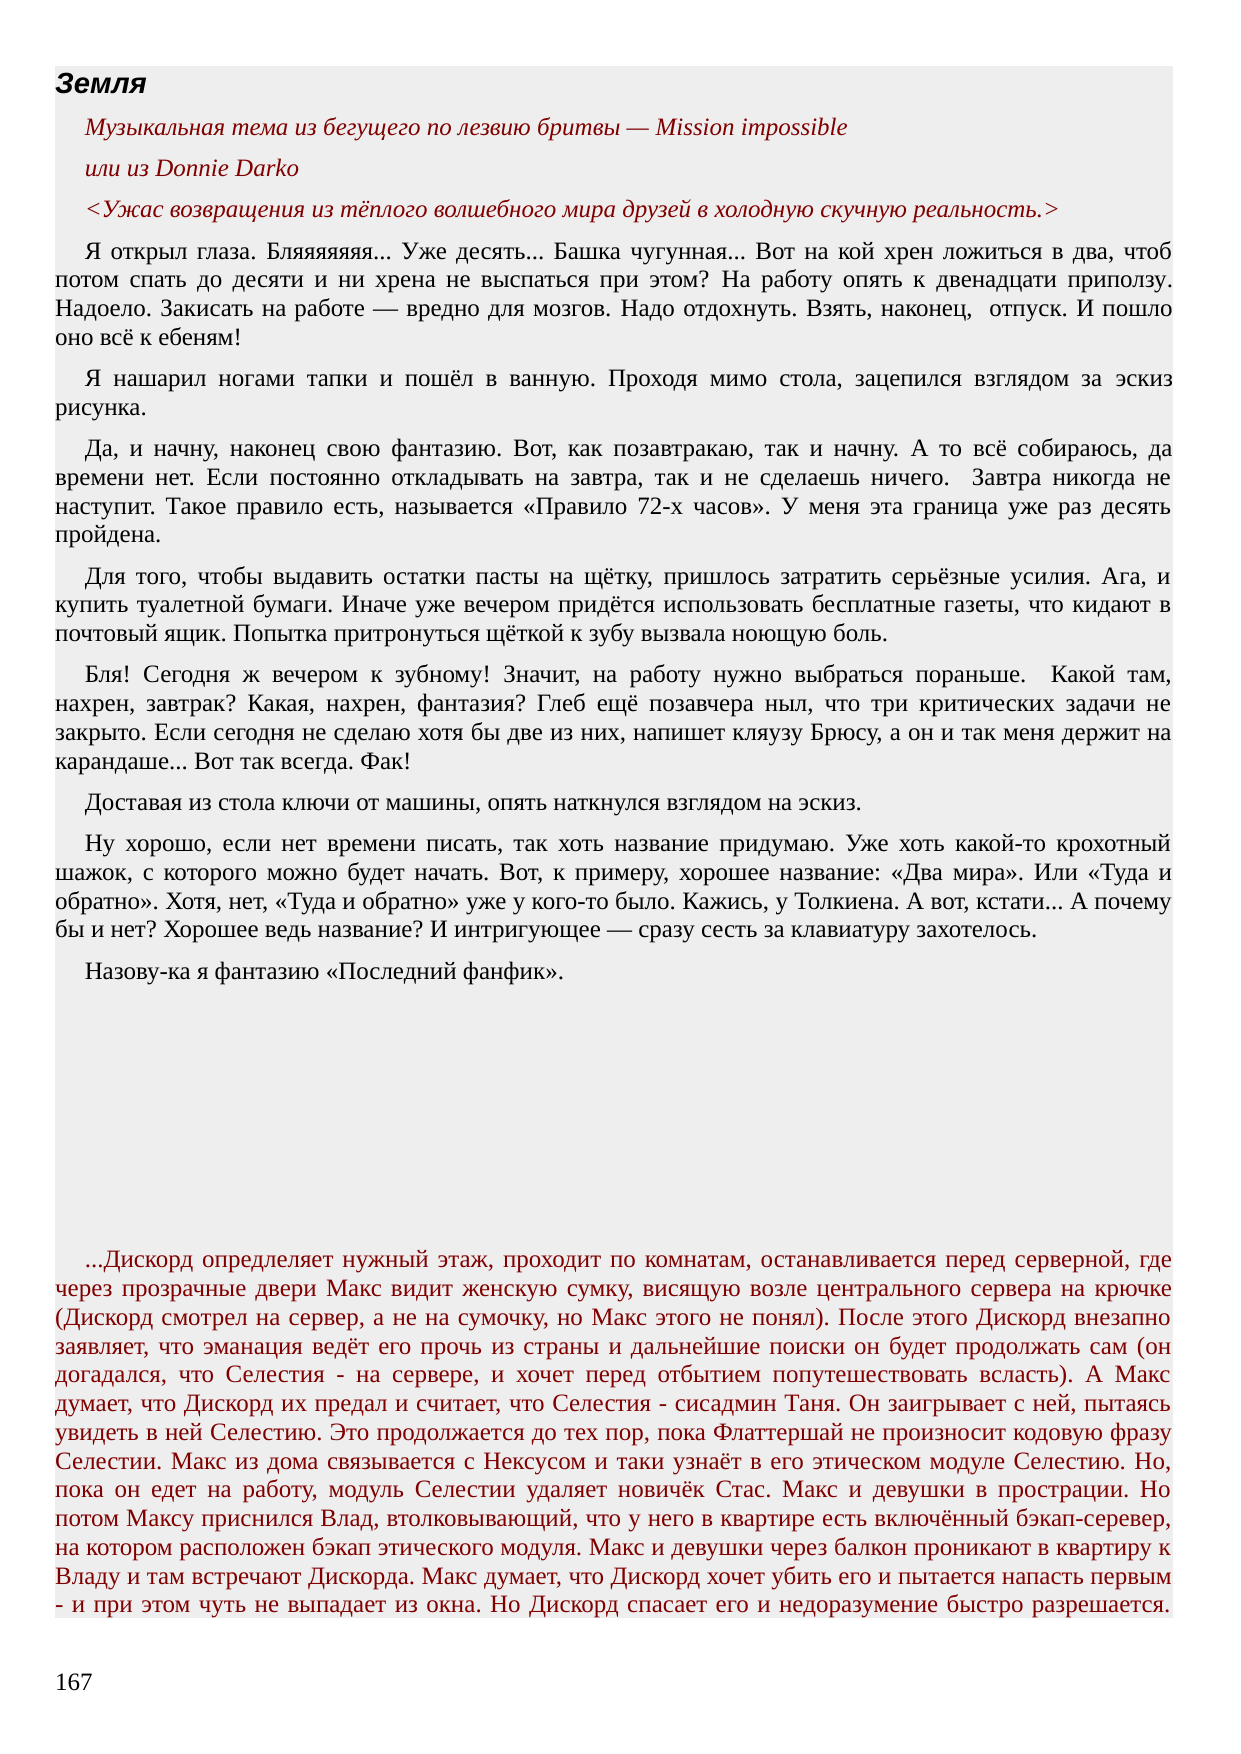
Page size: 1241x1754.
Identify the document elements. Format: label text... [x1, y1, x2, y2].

text <Ужас возвращения из тёплого волшебного мира друзей в холодную скучную реальность.> [55, 194, 1173, 223]
subtitle Земля [55, 66, 1173, 99]
text Доставая из стола ключи от машины, опять наткнулся взглядом на эскиз. [55, 787, 1173, 816]
text Я нашарил ногами тапки и пошёл в ванную. Проходя мимо стола, зацепился взглядом за эскиз рисунка. [55, 363, 1173, 421]
text Ну хорошо, если нет времени писать, так хоть название придумаю. Уже хоть какой-то крохотный шажок, с которого можно будет начать. Вот, к примеру, хорошее название: «Два мира». Или «Туда и обратно». Хотя, нет, «Туда и обратно» уже у кого-то было. Кажись, у Толкиена. А вот, кстати... А почему бы и нет? Хорошее ведь название? И интригующее — сразу сесть за клавиатуру захотелось. [55, 828, 1173, 943]
text Музыкальная тема из бегущего по лезвию бритвы — Mission impossible [55, 112, 1173, 141]
text Да, и начну, наконец свою фантазию. Вот, как позавтракаю, так и начну. А то всё собираюсь, да времени нет. Если постоянно откладывать на завтра, так и не сделаешь ничего. Завтра никогда не наступит. Такое правило есть, называется «Правило 72-х часов». У меня эта граница уже раз десять пройдена. [55, 433, 1173, 548]
text Бля! Сегодня ж вечером к зубному! Значит, на работу нужно выбраться пораньше. Какой там, нахрен, завтрак? Какая, нахрен, фантазия? Глеб ещё позавчера ныл, что три критических задачи не закрыто. Если сегодня не сделаю хотя бы две из них, напишет кляузу Брюсу, а он и так меня держит на карандаше... Вот так всегда. Фак! [55, 659, 1173, 774]
text Для того, чтобы выдавить остатки пасты на щётку, пришлось затратить серьёзные усилия. Ага, и купить туалетной бумаги. Иначе уже вечером придётся использовать бесплатные газеты, что кидают в почтовый ящик. Попытка притронуться щёткой к зубу вызвала ноющую боль. [55, 561, 1173, 647]
text или из Donnie Darko [55, 153, 1173, 182]
text Я открыл глаза. Бляяяяяяя... Уже десять... Башка чугунная... Вот на кой хрен ложиться в два, чтоб потом спать до десяти и ни хрена не выспаться при этом? На работу опять к двенадцати приползу. Надоело. Закисать на работе — вредно для мозгов. Надо отдохнуть. Взять, наконец, отпуск. И пошло оно всё к ебеням! [55, 236, 1173, 351]
text Назову-ка я фантазию «Последний фанфик». [55, 956, 1173, 984]
text ...Дискорд опредлеляет нужный этаж, проходит по комнатам, останавливается перед серверной, где через прозрачные двери Макс видит женскую сумку, висящую возле центрального сервера на крючке (Дискорд смотрел на сервер, а не на сумочку, но Макс этого не понял). После этого Дискорд внезапно заявляет, что эманация ведёт его прочь из страны и дальнейшие поиски он будет продолжать сам (он догадался, что Селестия - на сервере, и хочет перед отбытием попутешествовать всласть). А Макс думает, что Дискорд их предал и считает, что Селестия - сисадмин Таня. Он заигрывает с ней, пытаясь увидеть в ней Селестию. Это продолжается до тех пор, пока Флаттершай не произносит кодовую фразу Селестии. Макс из дома связывается с Нексусом и таки узнаёт в его этическом модуле Селестию. Но, пока он едет на работу, модуль Селестии удаляет новичёк Стас. Макс и девушки в прострации. Но потом Максу приснился Влад, втолковывающий, что у него в квартире есть включённый бэкап-серевер, на котором расположен бэкап этического модуля. Макс и девушки через балкон проникают в квартиру к Владу и там встречают Дискорда. Макс думает, что Дискорд хочет убить его и пытается напасть первым - и при этом чуть не выпадает из окна. Но Дискорд спасает его и недоразумение быстро разрешается. [55, 1244, 1173, 1618]
